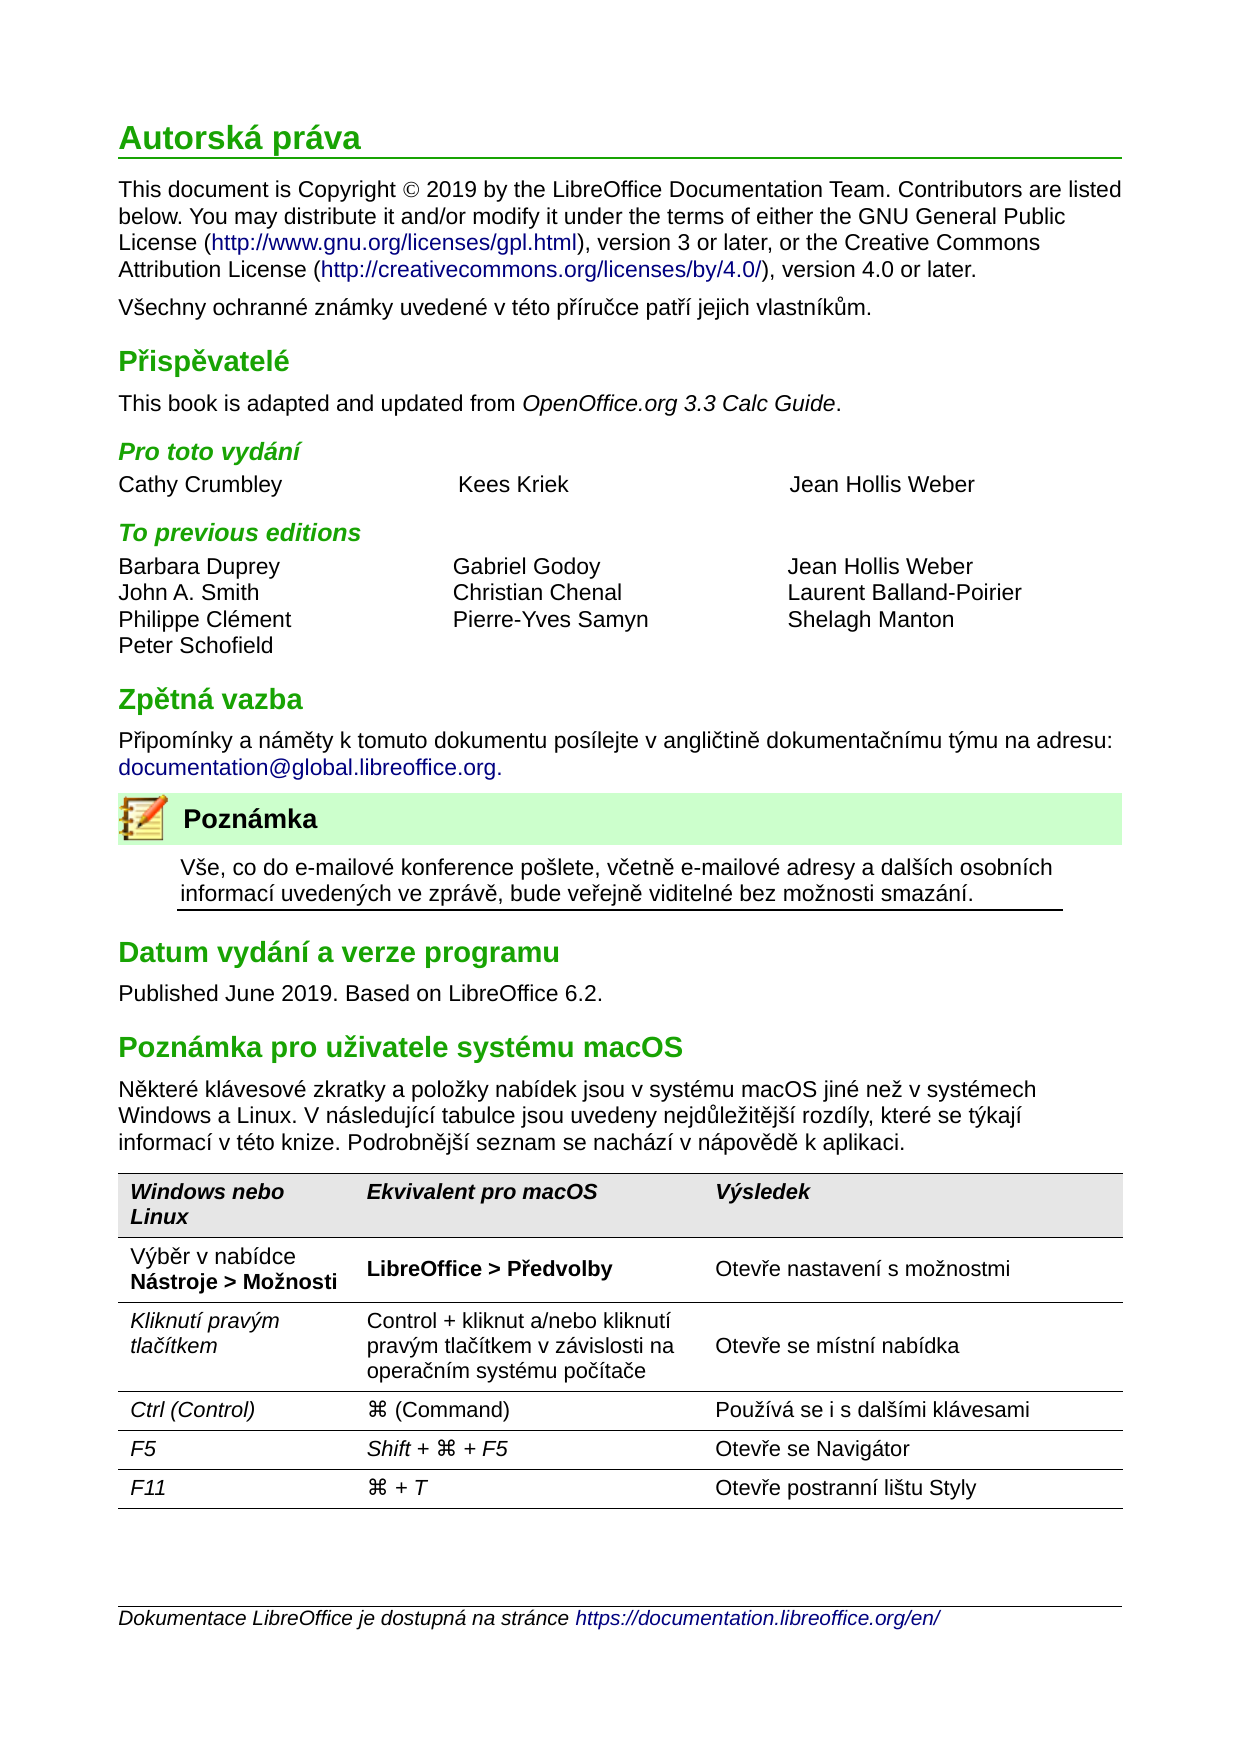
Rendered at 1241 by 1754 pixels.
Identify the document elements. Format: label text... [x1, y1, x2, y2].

text This book is adapted and updated from OpenOffice.org 3.3 Calc Guide. [118, 390, 1122, 416]
table_cell Ctrl (Control) [118, 1392, 355, 1430]
subtitle Přispěvatelé [118, 344, 1122, 378]
table_cell Shift + ⌘ + F5 [355, 1431, 703, 1469]
table_cell Otevře se místní nabídka [703, 1303, 1123, 1391]
subtitle To previous editions [118, 518, 1122, 547]
subtitle Pro toto vydání [118, 437, 1122, 465]
table_cell [788, 632, 1122, 658]
table_cell F5 [118, 1431, 355, 1469]
table_cell Otevře postranní lištu Styly [703, 1470, 1123, 1508]
table_cell Používá se i s dalšími klávesami [703, 1392, 1123, 1430]
picture [119, 793, 170, 844]
table_cell Otevře nastavení s možnostmi [703, 1238, 1123, 1302]
text Vše, co do e-mailové konference pošlete, včetně e-mailové adresy a dalších osobních informací uvedených ve zprávě, bude veřejně viditelné bez možnosti smazání. [177, 851, 1063, 909]
subtitle Poznámka pro uživatele systému macOS [118, 1030, 1122, 1064]
text Připomínky a náměty k tomuto dokumentu posílejte v angličtině dokumentačnímu týmu na adresu: documentation@global.libreoffice.org. [118, 727, 1122, 780]
table_cell [453, 632, 787, 658]
table_header Cathy Crumbley [118, 471, 458, 498]
table_cell Otevře se Navigátor [703, 1431, 1123, 1469]
table_header Výsledek [703, 1174, 1123, 1237]
table_header Gabriel Godoy [453, 553, 787, 579]
subtitle Datum vydání a verze programu [118, 935, 1122, 969]
table_header Windows nebo Linux [118, 1174, 355, 1237]
table_cell Pierre-Yves Samyn [453, 606, 787, 632]
table_cell Shelagh Manton [788, 606, 1122, 632]
table_cell LibreOffice > Předvolby [355, 1238, 703, 1302]
table_cell ⌘ + T [355, 1470, 703, 1508]
text Published June 2019. Based on LibreOffice 6.2. [118, 980, 1122, 1007]
table_header Ekvivalent pro macOS [355, 1174, 703, 1237]
table_cell F11 [118, 1470, 355, 1508]
table_header Barbara Duprey [118, 553, 453, 579]
text Všechny ochranné známky uvedené v této příručce patří jejich vlastníkům. [118, 294, 1122, 321]
table_cell Philippe Clément [118, 606, 453, 632]
subtitle Autorská práva [118, 118, 1122, 157]
table_cell John A. Smith [118, 579, 453, 606]
table_cell Laurent Balland-Poirier [788, 579, 1122, 606]
table_cell Výběr v nabídce Nástroje > Možnosti [118, 1238, 355, 1302]
table_cell Peter Schofield [118, 632, 453, 658]
table_cell Christian Chenal [453, 579, 787, 606]
table_header Jean Hollis Weber [789, 471, 1122, 498]
table_header Jean Hollis Weber [788, 553, 1122, 579]
table_header Kees Kriek [458, 471, 789, 498]
text Některé klávesové zkratky a položky nabídek jsou v systému macOS jiné než v systémech Windows a Linux. V následující tabulce jsou uvedeny nejdůležitější rozdíly, které se týkají informací v této knize. Podrobnější seznam se nachází v nápovědě k aplikaci. [118, 1076, 1122, 1155]
subtitle Poznámka [118, 793, 1122, 845]
table_cell Control + kliknut a/nebo kliknutí pravým tlačítkem v závislosti na operačním systému počítače [355, 1303, 703, 1391]
table_cell Kliknutí pravým tlačítkem [118, 1303, 355, 1391]
text This document is Copyright © 2019 by the LibreOffice Documentation Team. Contributors are listed below. You may distribute it and/or modify it under the terms of either the GNU General Public License (http://www.gnu.org/licenses/gpl.html), version 3 or later, or the Creative Commons Attribution License (http://creativecommons.org/licenses/by/4.0/), version 4.0 or later. [118, 176, 1122, 282]
table_cell ⌘ (Command) [355, 1392, 703, 1430]
subtitle Zpětná vazba [118, 682, 1122, 716]
